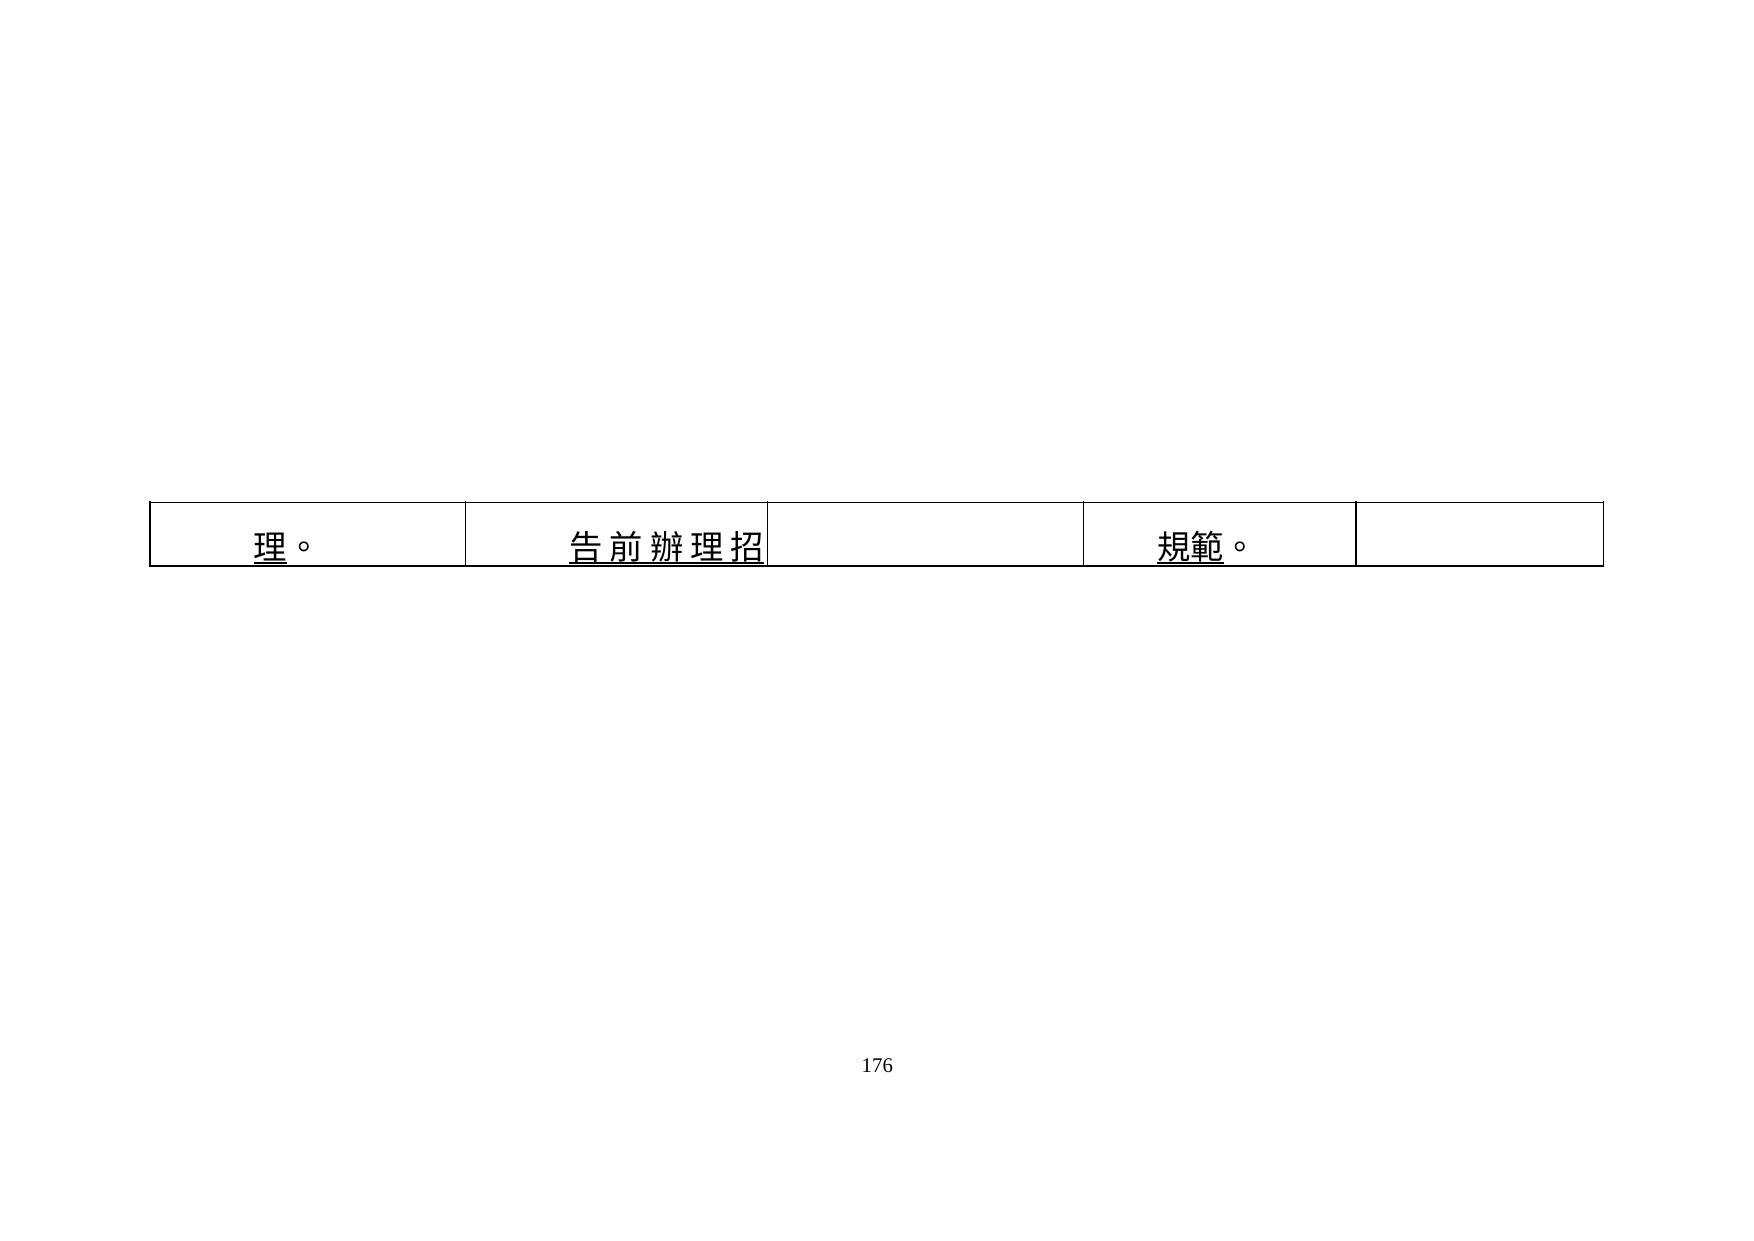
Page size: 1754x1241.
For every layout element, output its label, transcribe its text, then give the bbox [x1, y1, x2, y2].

table_cell 規範。 [1084, 503, 1355, 565]
table_cell 理。 [151, 503, 465, 565]
table_cell [1357, 503, 1603, 565]
table_cell [768, 503, 1083, 565]
table_cell 告前辦理招 [466, 503, 767, 565]
